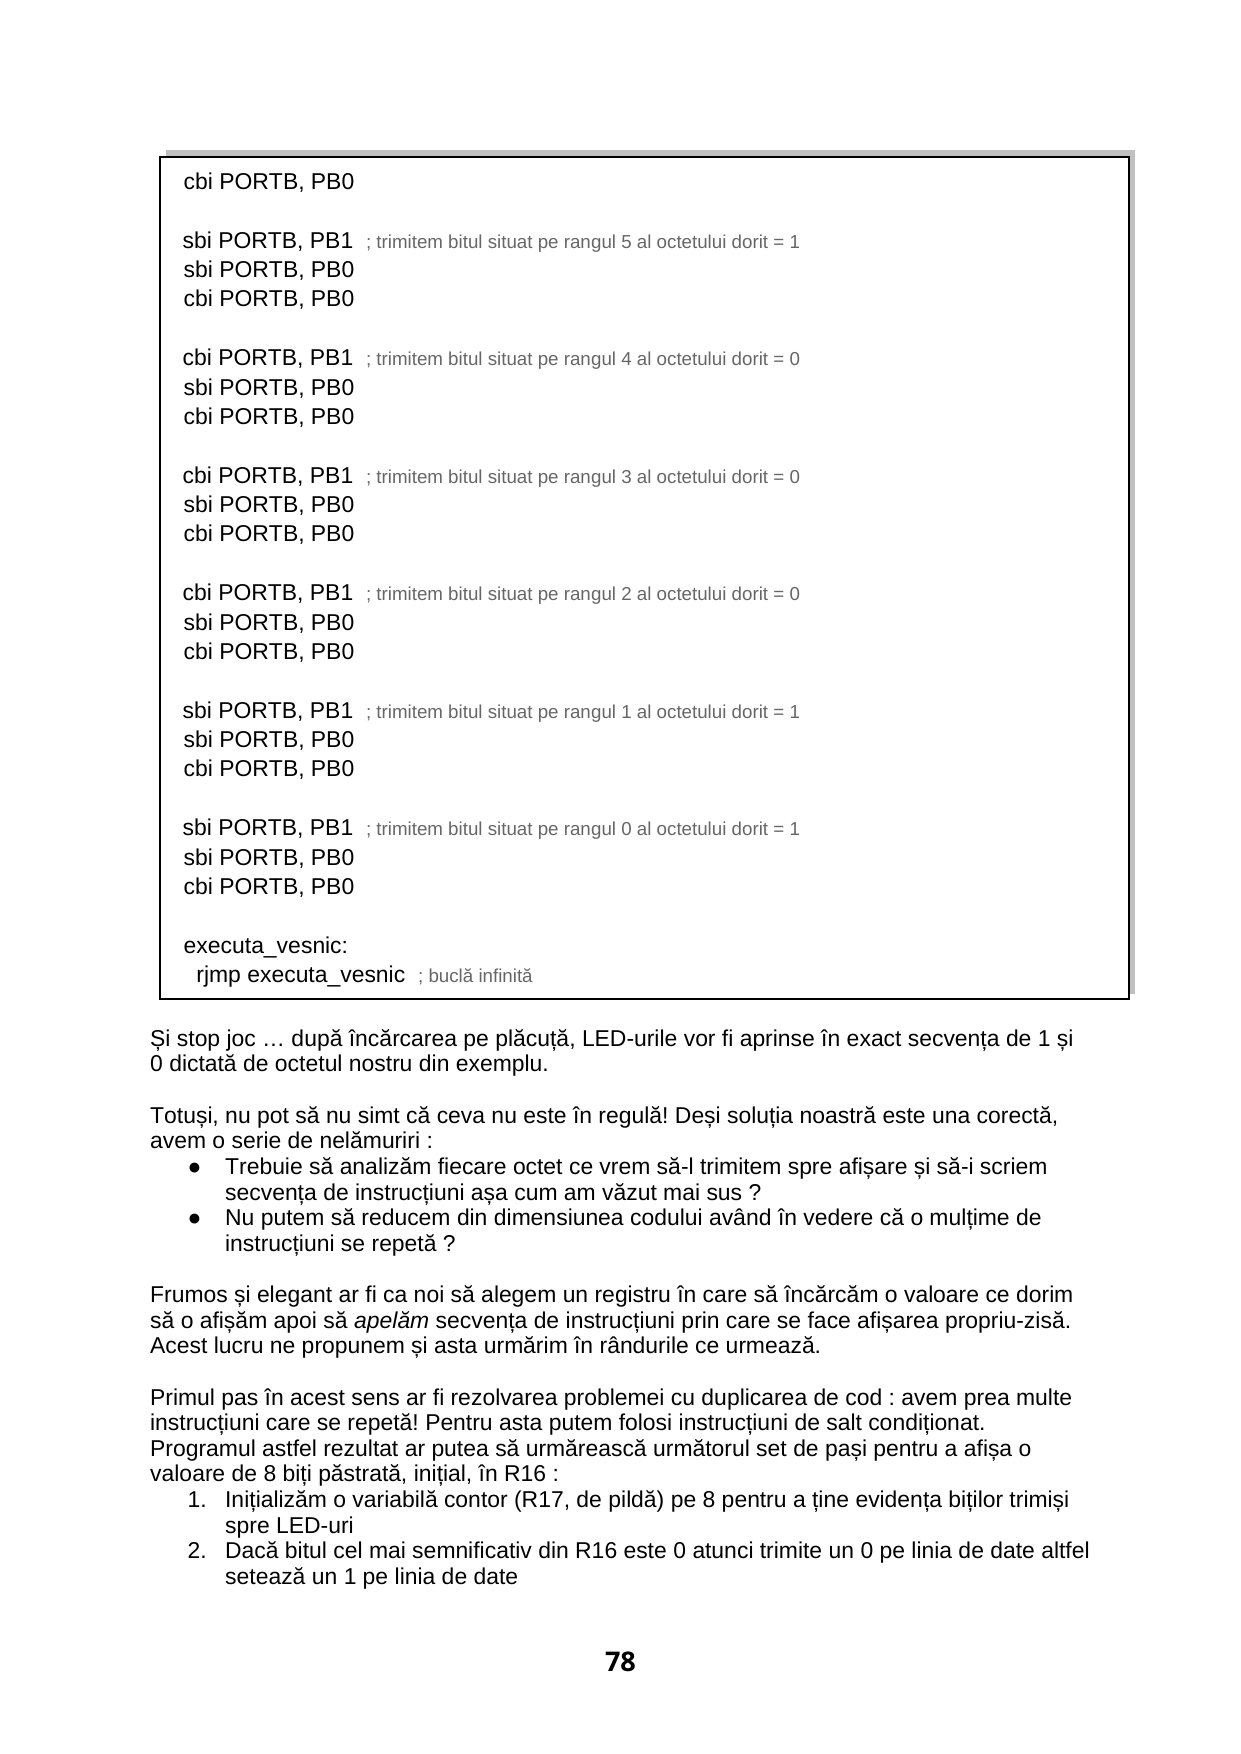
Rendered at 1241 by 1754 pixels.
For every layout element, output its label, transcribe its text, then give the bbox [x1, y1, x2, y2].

text Și stop joc … după încărcarea pe plăcuță, LED-urile vor fi aprinse în exact secvența de 1 și 0 dictată de octetul nostru din exemplu. [150, 1025, 1091, 1077]
list Trebuie să analizăm fiecare octet ce vrem să-l trimitem spre afișare și să-i scriem secvența de instrucțiuni așa cum am văzut mai sus ? [187, 1153, 1091, 1205]
list Inițializăm o variabilă contor (R17, de pildă) pe 8 pentru a ține evidența biților trimiși spre LED-uri [187, 1487, 1091, 1538]
list Dacă bitul cel mai semnificativ din R16 este 0 atunci trimite un 0 pe linia de date altfel setează un 1 pe linia de date [187, 1538, 1091, 1589]
list Nu putem să reducem din dimensiunea codului având în vedere că o mulțime de instrucțiuni se repetă ? [187, 1205, 1091, 1256]
text Frumos și elegant ar fi ca noi să alegem un registru în care să încărcăm o valoare ce dorim să o afișăm apoi să apelăm secvența de instrucțiuni prin care se face afișarea propriu-zisă. Acest lucru ne propunem și asta urmărim în rândurile ce urmează. [150, 1282, 1091, 1358]
text Totuși, nu pot să nu simt că ceva nu este în regulă! Deși soluția noastră este una corectă, avem o serie de nelămuriri : [150, 1102, 1091, 1153]
text Primul pas în acest sens ar fi rezolvarea problemei cu duplicarea de cod : avem prea multe instrucțiuni care se repetă! Pentru asta putem folosi instrucțiuni de salt condiționat. Programul astfel rezultat ar putea să urmărească următorul set de pași pentru a afișa o valoare de 8 biți păstrată, inițial, în R16 : [150, 1384, 1091, 1487]
table_header cbi PORTB, PB0 sbi PORTB, PB1 ; trimitem bitul situat pe rangul 5 al octetului dorit = 1 sbi PORTB, PB0 cbi PORTB, PB0 cbi PORTB, PB1 ; trimitem bitul situat pe rangul 4 al octetului dorit = 0 sbi PORTB, PB0 cbi PORTB, PB0 cbi PORTB, PB1 ; trimitem bitul situat pe rangul 3 al octetului dorit = 0 sbi PORTB, PB0 cbi PORTB, PB0 cbi PORTB, PB1 ; trimitem bitul situat pe rangul 2 al octetului dorit = 0 sbi PORTB, PB0 cbi PORTB, PB0 sbi PORTB, PB1 ; trimitem bitul situat pe rangul 1 al octetului dorit = 1 sbi PORTB, PB0 cbi PORTB, PB0 sbi PORTB, PB1 ; trimitem bitul situat pe rangul 0 al octetului dorit = 1 sbi PORTB, PB0 cbi PORTB, PB0 executa_vesnic: rjmp executa_vesnic ; buclă infinită [161, 158, 1128, 998]
